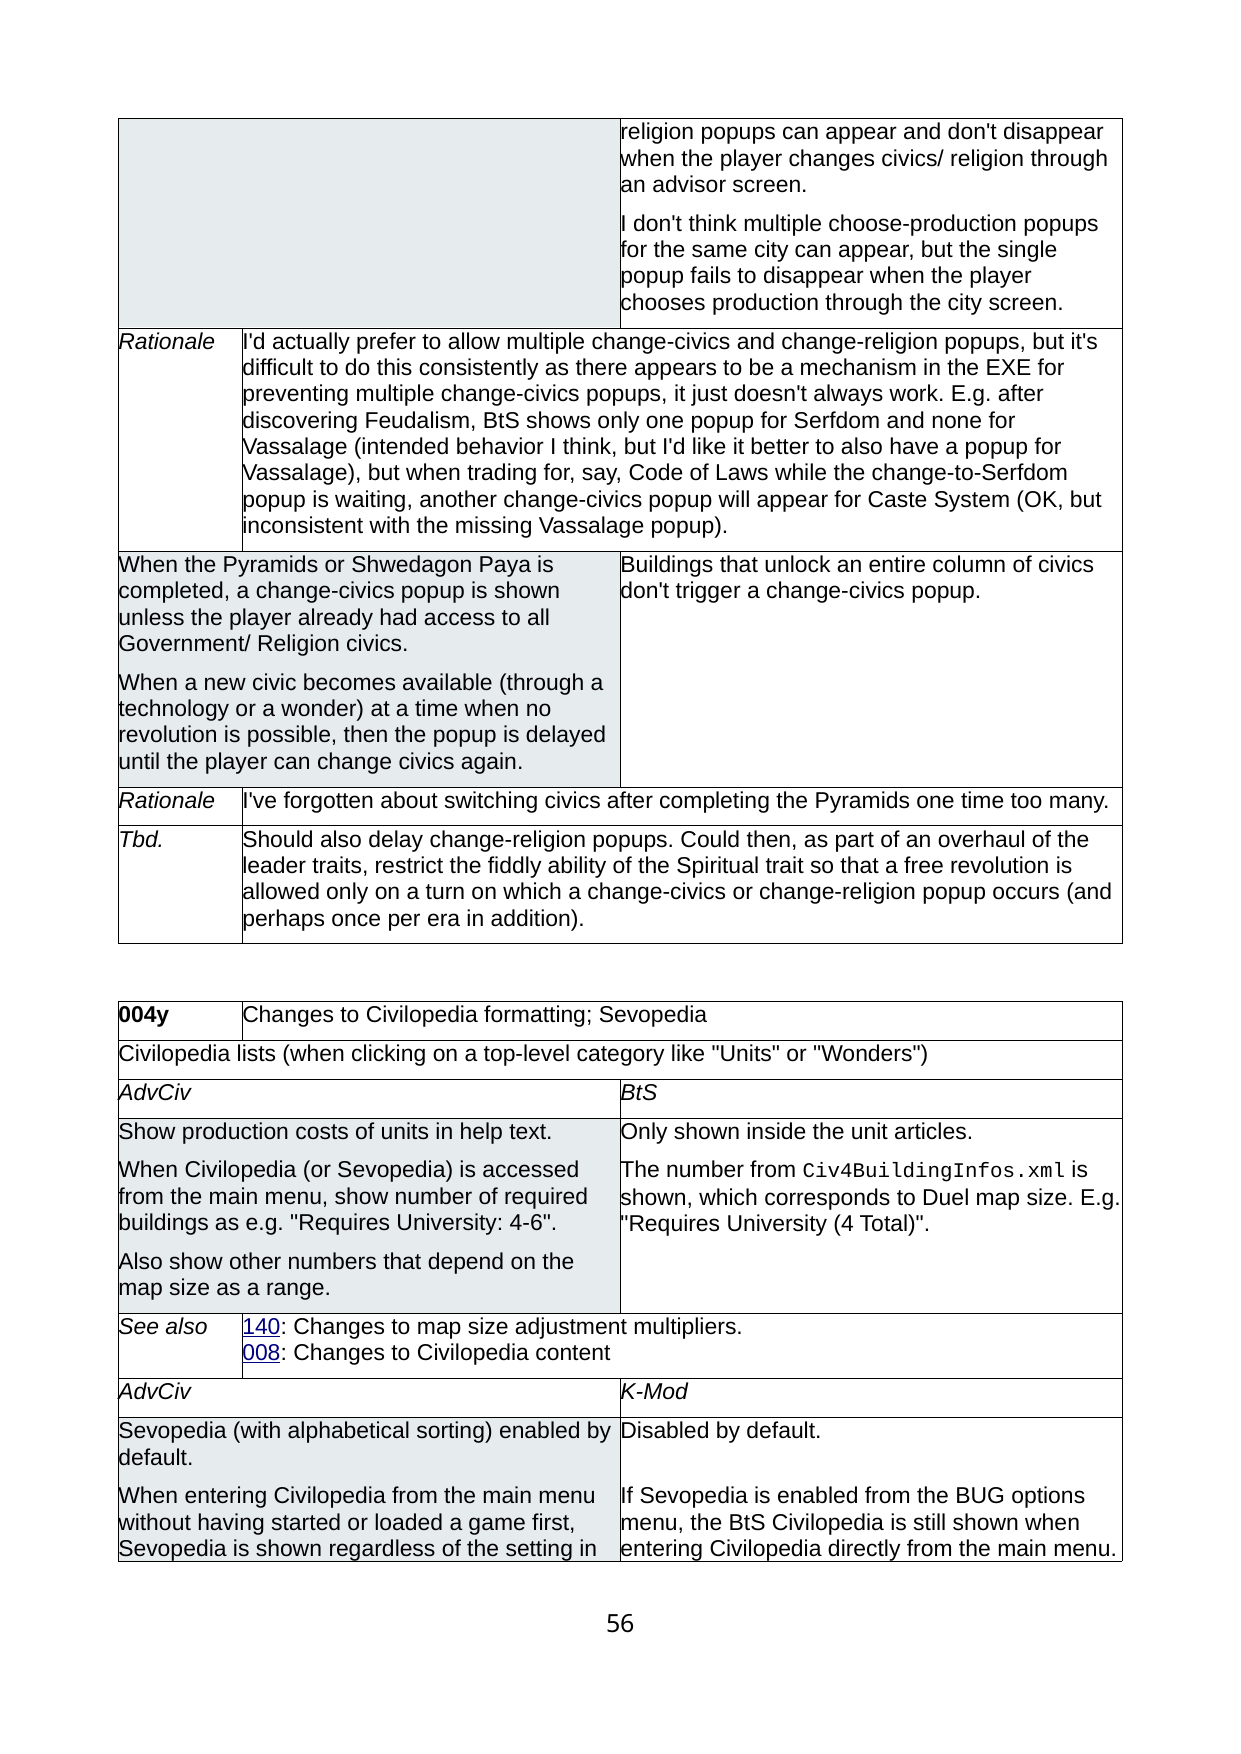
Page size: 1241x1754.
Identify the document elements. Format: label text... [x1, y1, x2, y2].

table_cell AdvCiv [119, 1379, 620, 1417]
table_header 004y [119, 1002, 242, 1040]
table_cell I'd actually prefer to allow multiple change-civics and change-religion popups, but it's difficult to do this consistently as there appears to be a mechanism in the EXE for preventing multiple change-civics popups, it just doesn't always work. E.g. after discovering Feudalism, BtS shows only one popup for Serfdom and none for Vassalage (intended behavior I think, but I'd like it better to also have a popup for Vassalage), but when trading for, say, Code of Laws while the change-to-Serfdom popup is waiting, another change-civics popup will appear for Caste System (OK, but inconsistent with the missing Vassalage popup). [243, 329, 1122, 551]
table_cell Show production costs of units in help text. When Civilopedia (or Sevopedia) is accessed from the main menu, show number of required buildings as e.g. "Requires University: 4-6". Also show other numbers that depend on the map size as a range. [119, 1119, 620, 1313]
table_cell Civilopedia lists (when clicking on a top-level category like "Units" or "Wonders") [119, 1041, 1122, 1079]
table_cell Sevopedia (with alphabetical sorting) enabled by default. When entering Civilopedia from the main menu without having started or loaded a game first, Sevopedia is shown regardless of the setting in [119, 1418, 620, 1561]
table_cell religion popups can appear and don't disappear when the player changes civics/ religion through an advisor screen. I don't think multiple choose-production popups for the same city can appear, but the single popup fails to disappear when the player chooses production through the city screen. [621, 119, 1122, 327]
table_cell Disabled by default. If Sevopedia is enabled from the BUG options menu, the BtS Civilopedia is still shown when entering Civilopedia directly from the main menu. [621, 1418, 1122, 1561]
table_header Changes to Civilopedia formatting; Sevopedia [243, 1002, 1122, 1040]
table_cell K-Mod [621, 1379, 1122, 1417]
table_cell Only shown inside the unit articles. The number from Civ4BuildingInfos.xml is shown, which corresponds to Duel map size. E.g. "Requires University (4 Total)". [621, 1119, 1122, 1313]
table_cell When the Pyramids or Shwedagon Paya is completed, a change-civics popup is shown unless the player already had access to all Government/ Religion civics. When a new civic becomes available (through a technology or a wonder) at a time when no revolution is possible, then the popup is delayed until the player can change civics again. [119, 552, 620, 787]
table_cell Tbd. [119, 826, 242, 943]
table_cell 140: Changes to map size adjustment multipliers. 008: Changes to Civilopedia content [243, 1314, 1122, 1378]
table_cell See also [119, 1314, 242, 1378]
table_cell Rationale [119, 788, 242, 825]
table_cell AdvCiv [119, 1080, 620, 1117]
table_cell Rationale [119, 329, 242, 551]
table_cell Should also delay change-religion popups. Could then, as part of an overhaul of the leader traits, restrict the fiddly ability of the Spiritual trait so that a free revolution is allowed only on a turn on which a change-civics or change-religion popup occurs (and perhaps once per era in addition). [243, 826, 1122, 943]
table_cell [119, 119, 620, 327]
table_cell BtS [621, 1080, 1122, 1117]
table_cell I've forgotten about switching civics after completing the Pyramids one time too many. [243, 788, 1122, 825]
table_cell Buildings that unlock an entire column of civics don't trigger a change-civics popup. [621, 552, 1122, 787]
